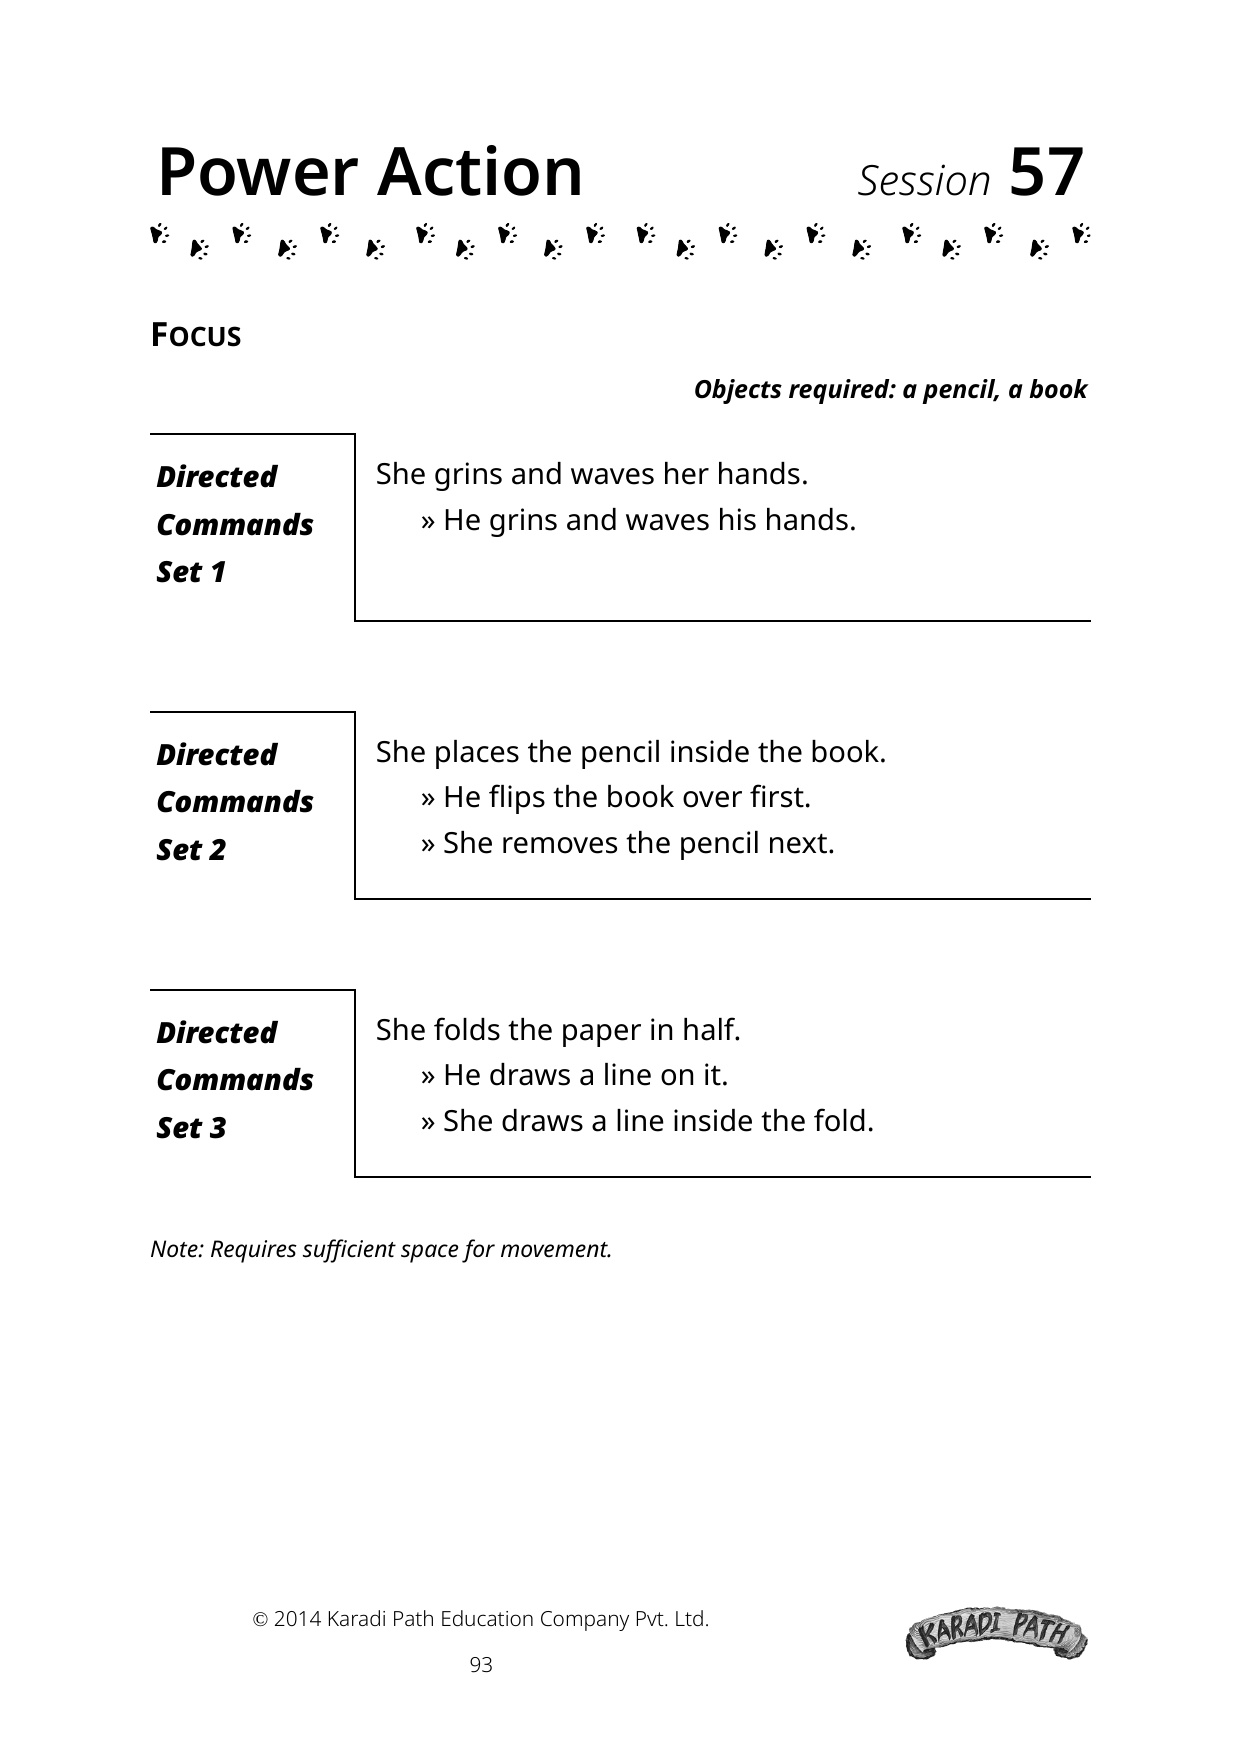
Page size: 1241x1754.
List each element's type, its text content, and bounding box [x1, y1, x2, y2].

table_cell Directed Commands Set 2 [150, 713, 354, 898]
table_cell [150, 898, 355, 989]
table_cell Directed Commands Set 3 [150, 991, 354, 1176]
text Note: Requires sufficient space for movement. [150, 1232, 1091, 1264]
table_header She grins and waves her hands. » He grins and waves his hands. [356, 433, 1091, 620]
table_header Power Action [150, 119, 809, 223]
picture [903, 1604, 1091, 1663]
text Objects required: a pencil, a book [150, 371, 1091, 406]
table_header [150, 265, 809, 288]
table_header Session 57 [809, 119, 1091, 223]
table_cell [355, 622, 1091, 711]
table_cell [355, 900, 1091, 989]
table_cell She folds the paper in half. » He draws a line on it. » She draws a line inside the fold. [356, 989, 1091, 1176]
table_header Directed Commands Set 1 [150, 435, 354, 620]
subtitle Focus [150, 311, 1091, 356]
table_header [809, 265, 1091, 288]
table_cell [150, 620, 355, 711]
table_cell She places the pencil inside the book. » He flips the book over first. » She removes the pencil next. [356, 711, 1091, 898]
picture [150, 223, 1091, 265]
